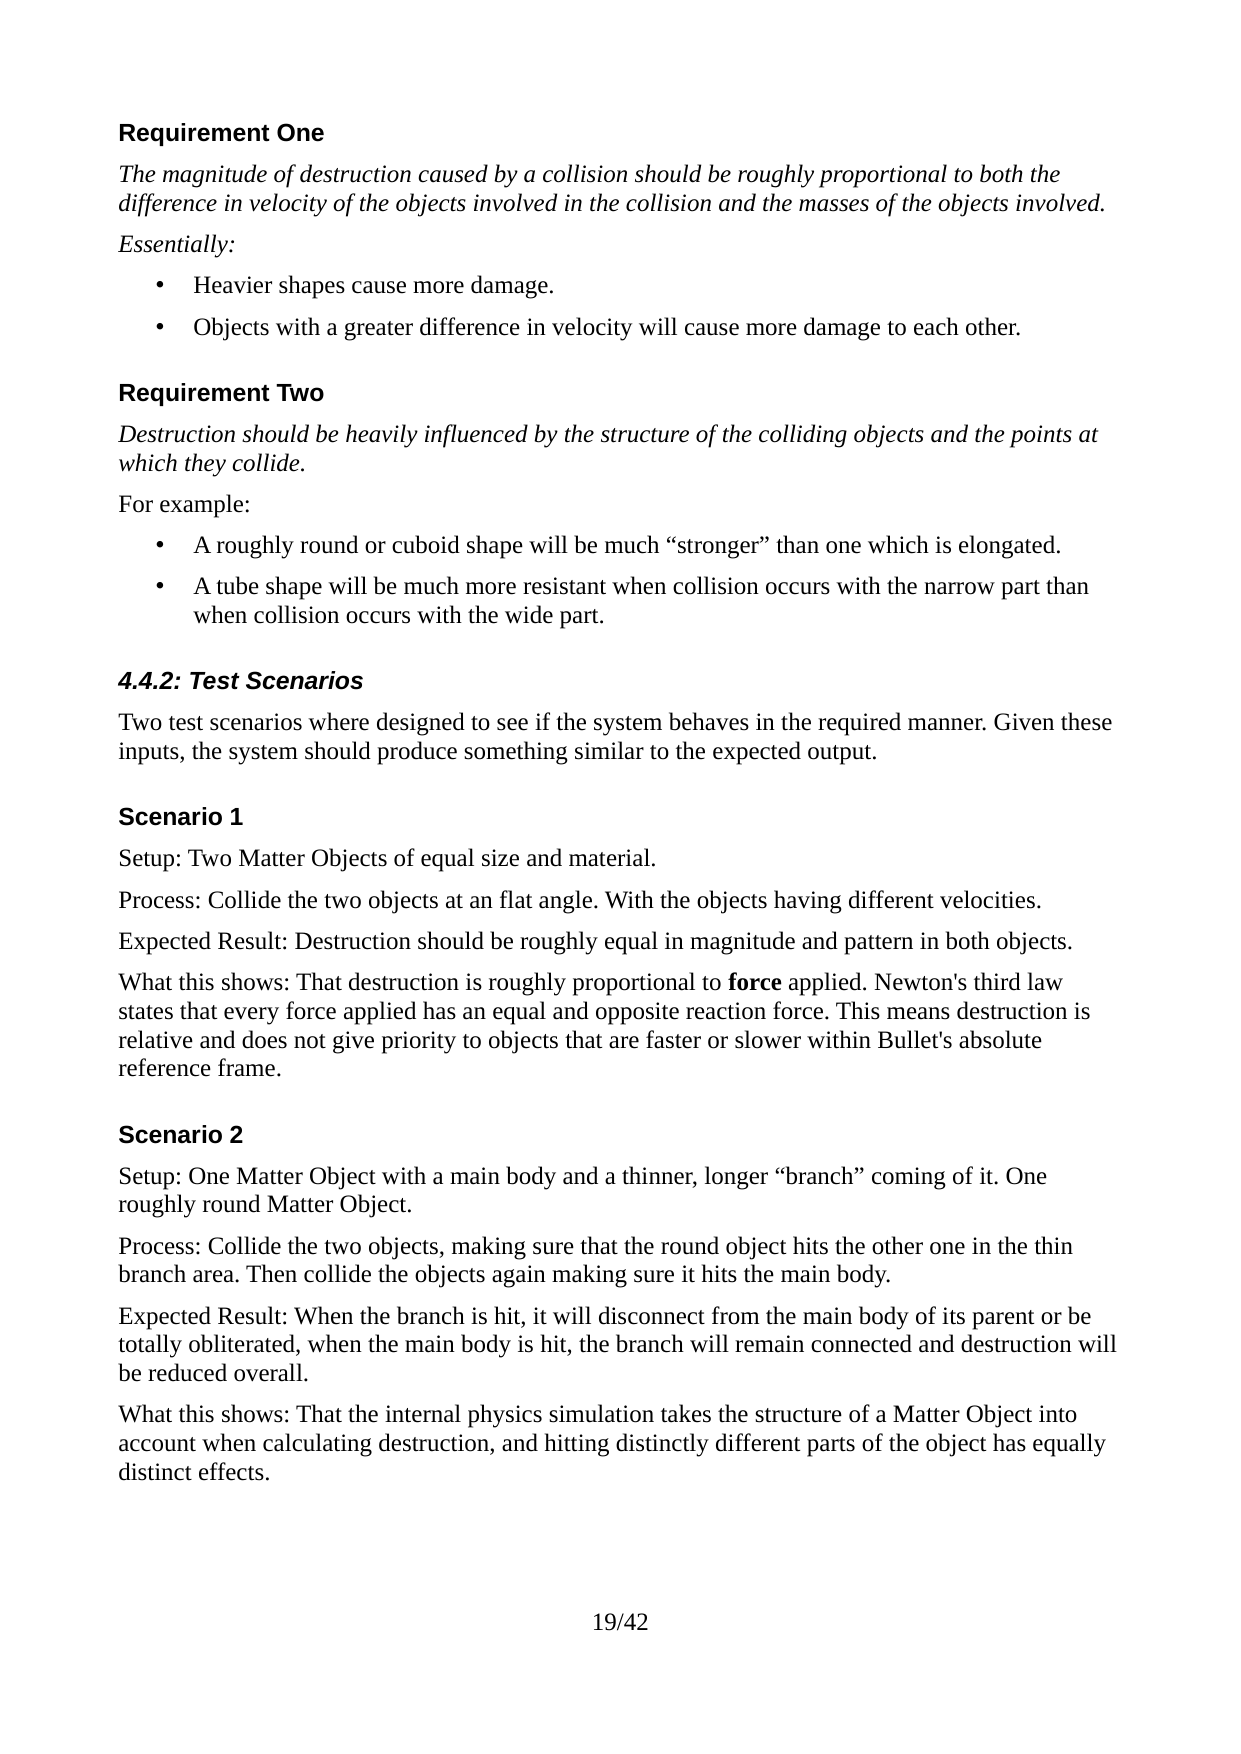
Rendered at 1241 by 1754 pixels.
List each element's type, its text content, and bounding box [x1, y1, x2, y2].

text For example: [118, 489, 1122, 518]
list A tube shape will be much more resistant when collision occurs with the narrow part than when collision occurs with the wide part. [156, 571, 1122, 629]
text Process: Collide the two objects, making sure that the round object hits the other one in the thin branch area. Then collide the objects again making sure it hits the main body. [118, 1231, 1122, 1288]
text Expected Result: When the branch is hit, it will disconnect from the main body of its parent or be totally obliterated, when the main body is hit, the branch will remain connected and destruction will be reduced overall. [118, 1301, 1122, 1387]
list Heavier shapes cause more damage. [156, 270, 1122, 299]
text What this shows: That destruction is roughly proportional to force applied. Newton's third law states that every force applied has an equal and opposite reaction force. This means destruction is relative and does not give priority to objects that are faster or slower within Bullet's absolute reference frame. [118, 967, 1122, 1082]
text Essentially: [118, 229, 1122, 258]
text Expected Result: Destruction should be roughly equal in magnitude and pattern in both objects. [118, 926, 1122, 955]
text Setup: One Matter Object with a main body and a thinner, longer “branch” coming of it. One roughly round Matter Object. [118, 1161, 1122, 1218]
list Objects with a greater difference in velocity will cause more damage to each other. [156, 312, 1122, 340]
subtitle 4.4.2: Test Scenarios [118, 666, 1122, 695]
text Two test scenarios where designed to see if the system behaves in the required manner. Given these inputs, the system should produce something similar to the expected output. [118, 707, 1122, 765]
text Destruction should be heavily influenced by the structure of the colliding objects and the points at which they collide. [118, 419, 1122, 476]
text Setup: Two Matter Objects of equal size and material. [118, 843, 1122, 872]
text The magnitude of destruction caused by a collision should be roughly proportional to both the difference in velocity of the objects involved in the collision and the masses of the objects involved. [118, 159, 1122, 217]
subtitle Scenario 2 [118, 1120, 1122, 1148]
subtitle Requirement One [118, 118, 1122, 147]
subtitle Scenario 1 [118, 802, 1122, 831]
list A roughly round or cuboid shape will be much “stronger” than one which is elongated. [156, 530, 1122, 559]
text Process: Collide the two objects at an flat angle. With the objects having different velocities. [118, 885, 1122, 913]
subtitle Requirement Two [118, 378, 1122, 406]
text What this shows: That the internal physics simulation takes the structure of a Matter Object into account when calculating destruction, and hitting distinctly different parts of the object has equally distinct effects. [118, 1399, 1122, 1486]
